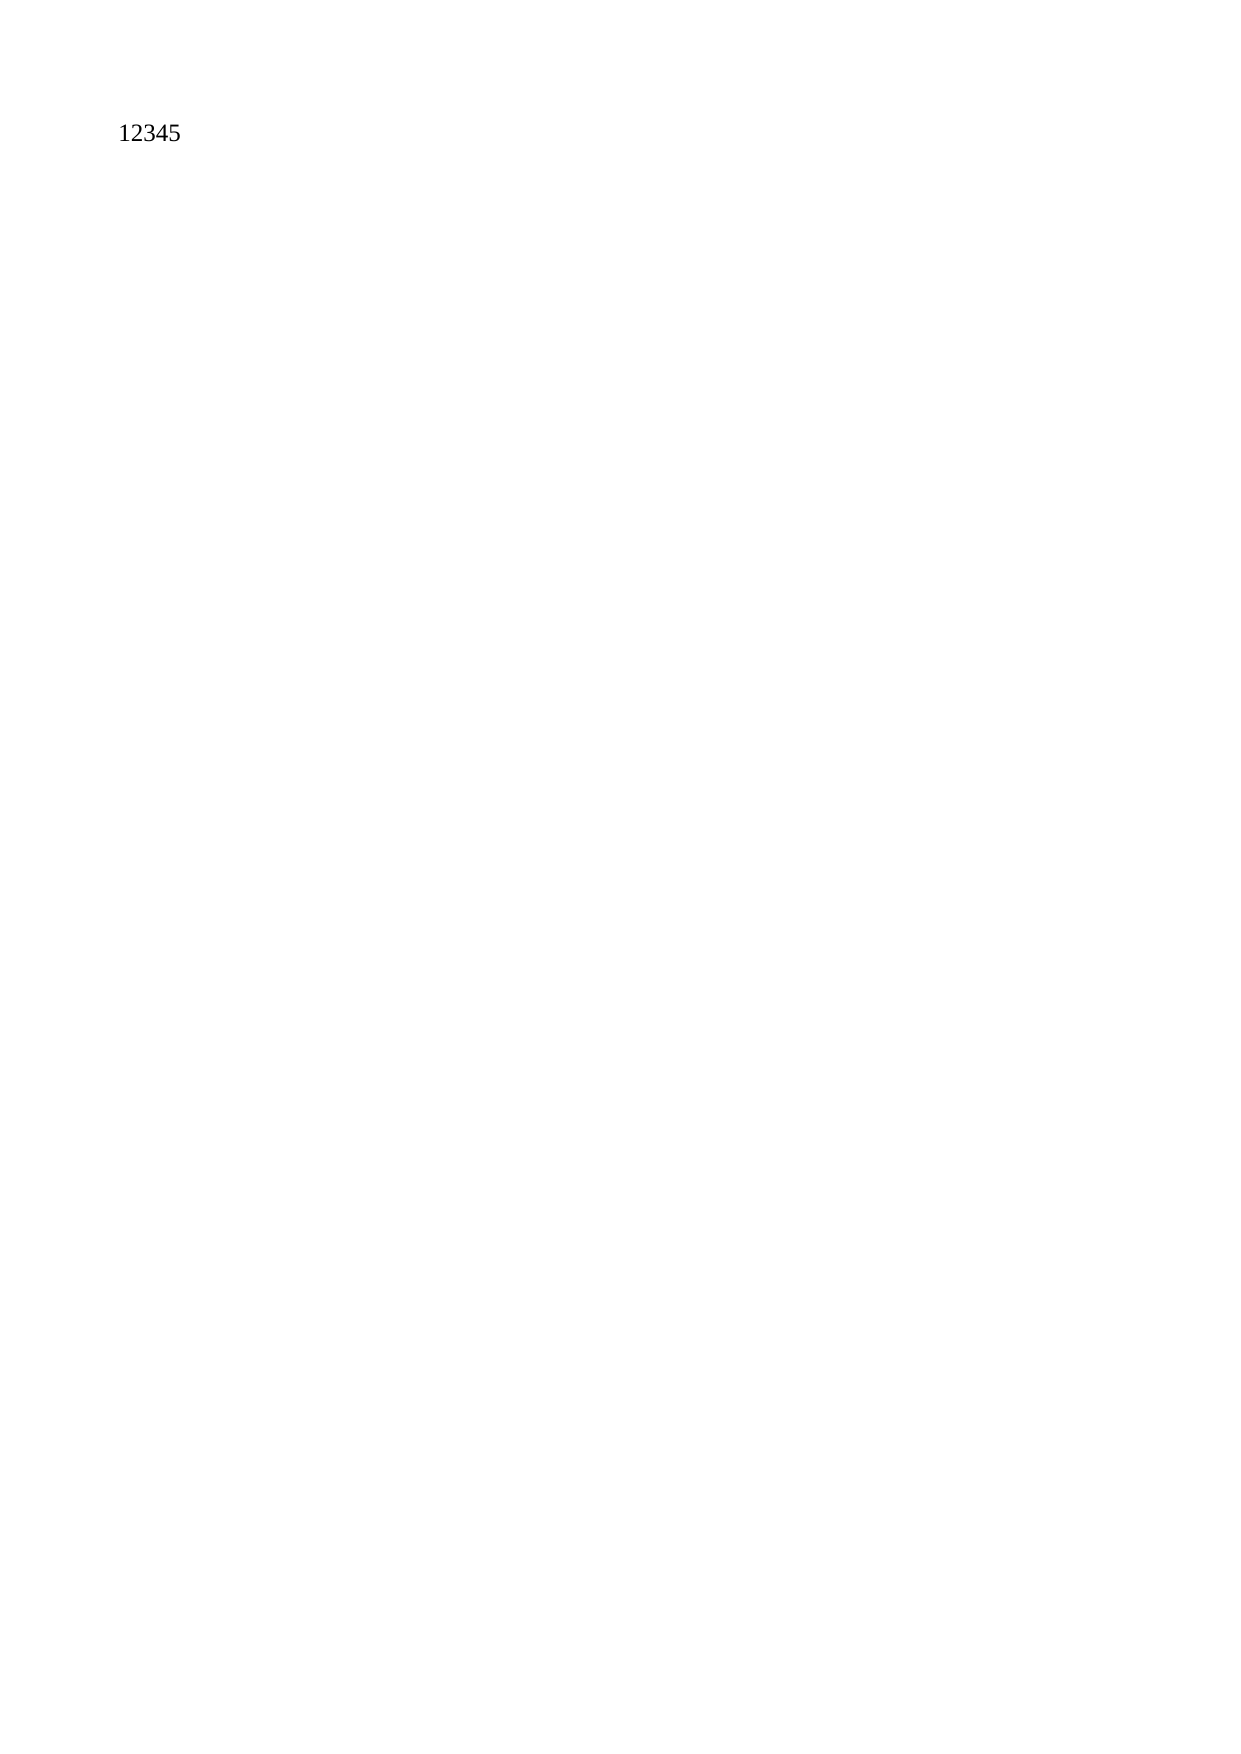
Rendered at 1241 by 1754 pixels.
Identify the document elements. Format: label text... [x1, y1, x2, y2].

text 12345 [118, 118, 1122, 147]
